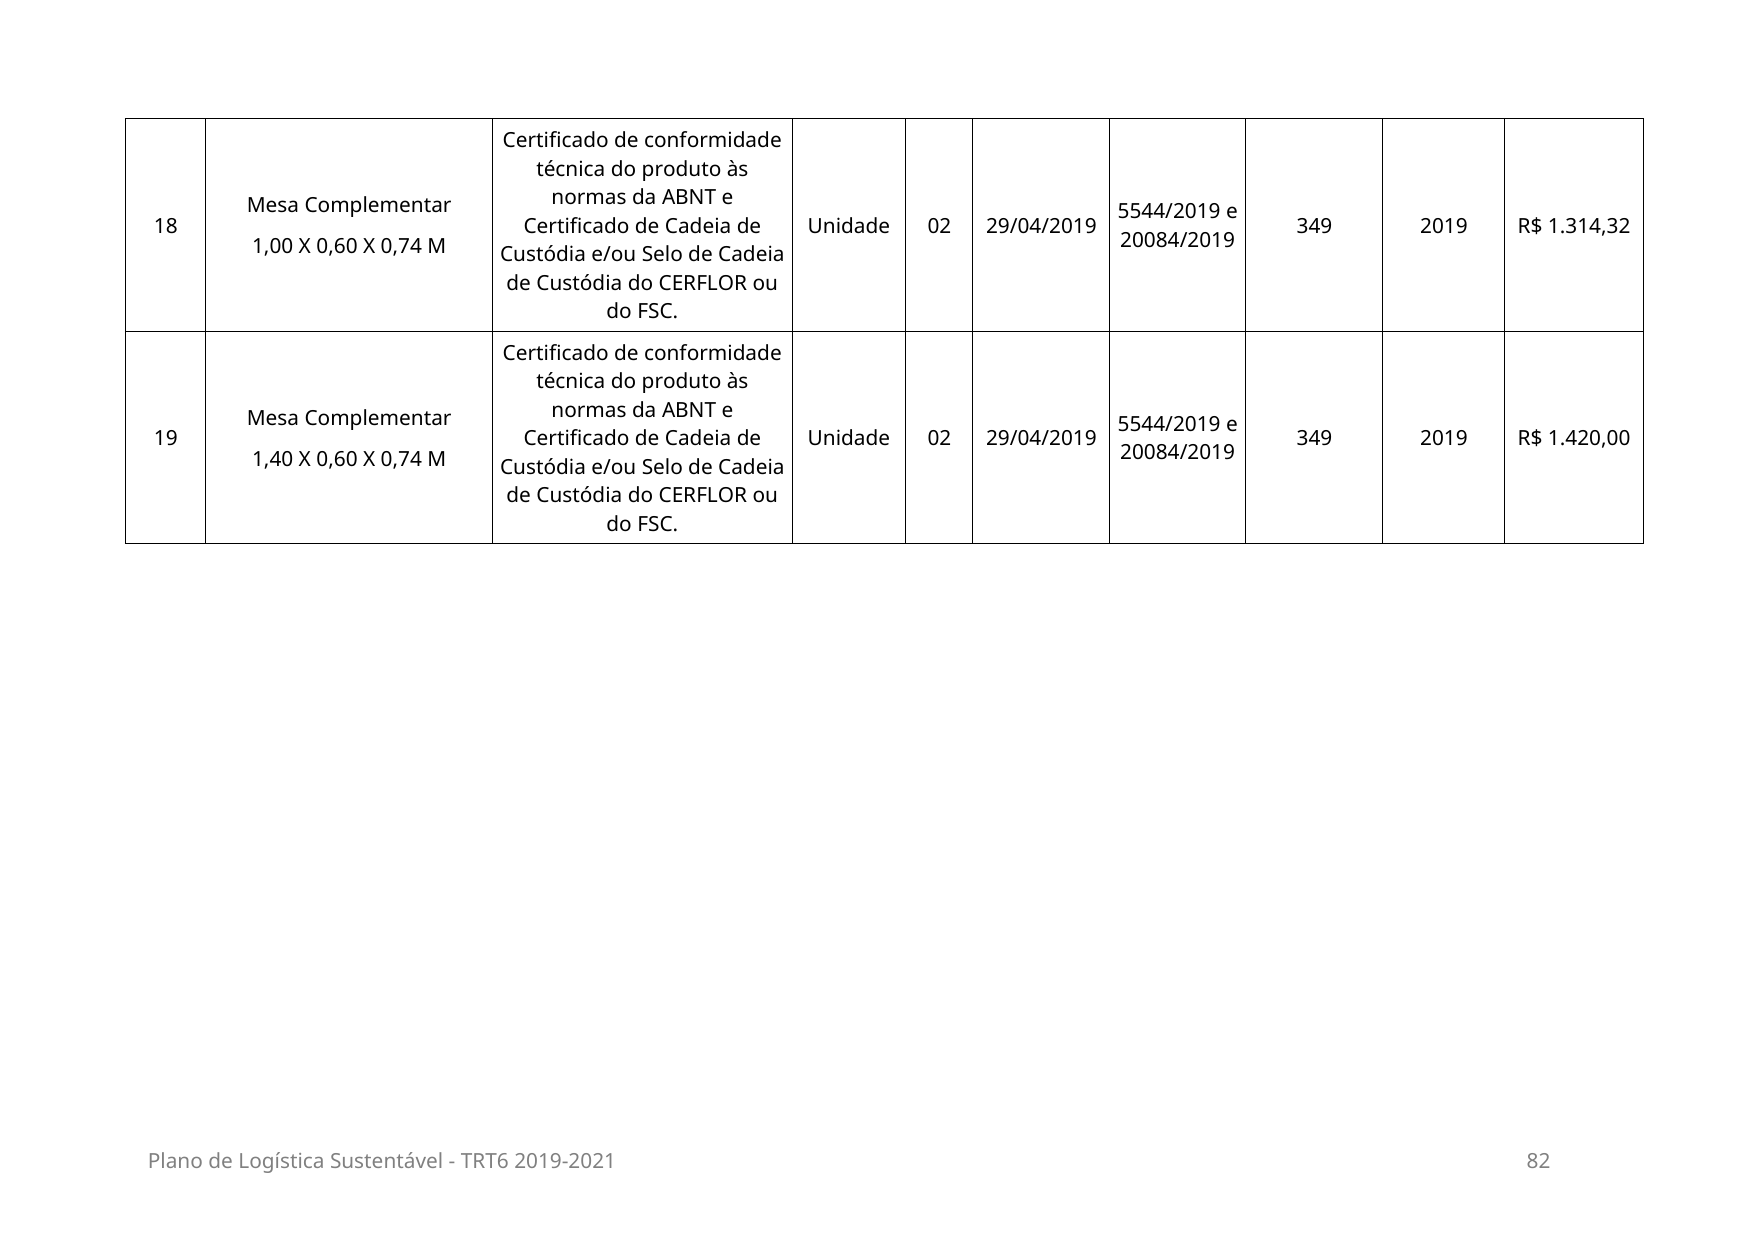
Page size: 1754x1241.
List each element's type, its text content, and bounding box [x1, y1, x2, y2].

table_cell Certificado de conformidade técnica do produto às normas da ABNT e Certificado de Cadeia de Custódia e/ou Selo de Cadeia de Custódia do CERFLOR ou do FSC. [493, 332, 792, 543]
table_cell 29/04/2019 [973, 119, 1109, 331]
table_cell Unidade [793, 119, 905, 331]
table_cell R$ 1.420,00 [1505, 332, 1643, 543]
table_cell 349 [1246, 332, 1382, 543]
table_cell 29/04/2019 [973, 332, 1109, 543]
table_cell 2019 [1383, 119, 1504, 331]
table_cell 2019 [1383, 332, 1504, 543]
table_cell 5544/2019 e 20084/2019 [1110, 332, 1245, 543]
table_cell 18 [126, 119, 205, 331]
table_cell 02 [906, 119, 972, 331]
table_cell 349 [1246, 119, 1382, 331]
table_cell R$ 1.314,32 [1505, 119, 1643, 331]
table_cell Mesa Complementar 1,40 X 0,60 X 0,74 M [206, 332, 492, 543]
table_cell 19 [126, 332, 205, 543]
table_cell Certificado de conformidade técnica do produto às normas da ABNT e Certificado de Cadeia de Custódia e/ou Selo de Cadeia de Custódia do CERFLOR ou do FSC. [493, 119, 792, 331]
table_cell 02 [906, 332, 972, 543]
table_cell Unidade [793, 332, 905, 543]
table_cell 5544/2019 e 20084/2019 [1110, 119, 1245, 331]
table_cell Mesa Complementar 1,00 X 0,60 X 0,74 M [206, 119, 492, 331]
